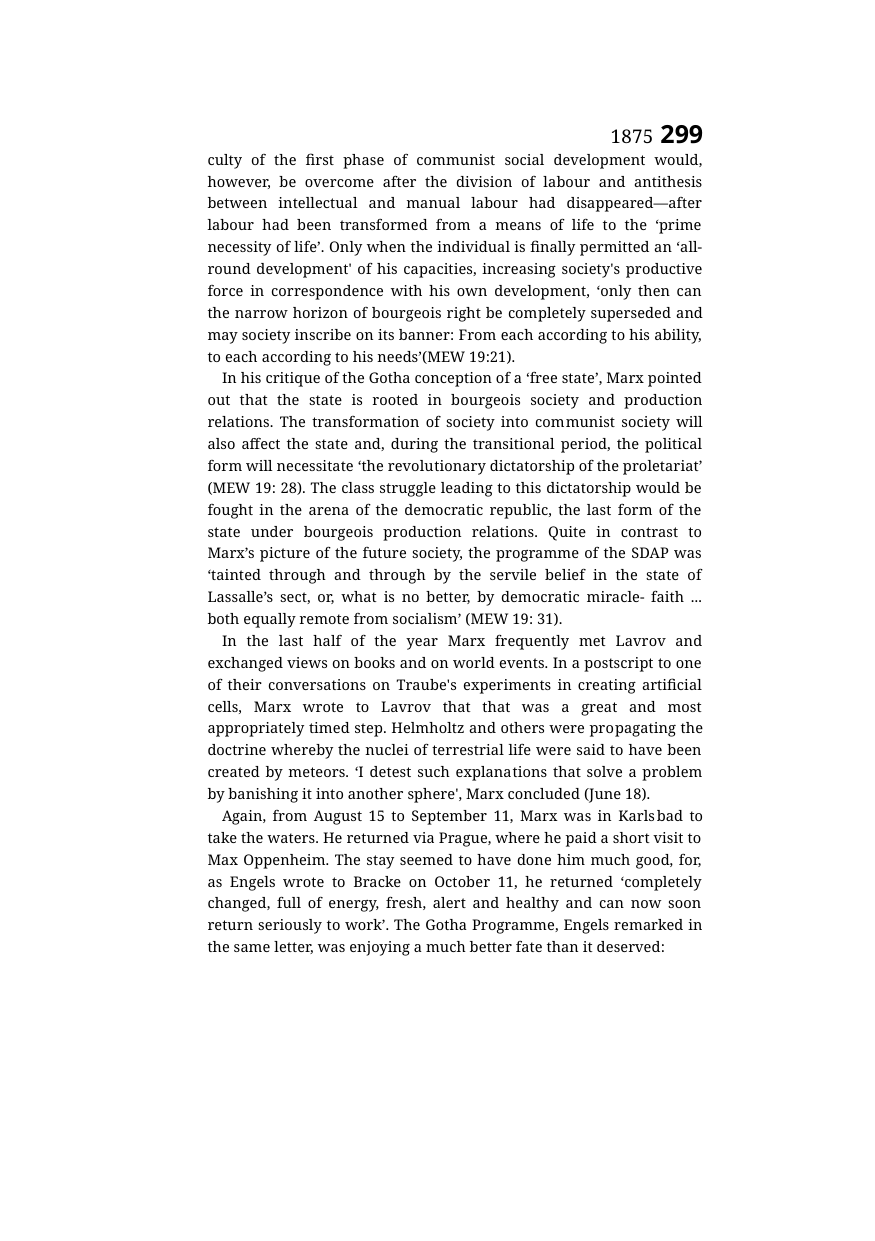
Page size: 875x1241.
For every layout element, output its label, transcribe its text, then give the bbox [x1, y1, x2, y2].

text In the last half of the year Marx frequently met Lavrov and exchanged views on books and on world events. In a postscript to one of their conversations on Traube's experiments in creating artificial cells, Marx wrote to Lavrov that that was a great and most appropriately timed step. Helmholtz and others were pro­pagating the doctrine whereby the nuclei of terrestrial life were said to have been created by meteors. ‘I detest such explana­tions that solve a problem by banishing it into another sphere', Marx concluded (June 18). [207, 629, 703, 804]
text In his critique of the Gotha conception of a ‘free state’, Marx pointed out that the state is rooted in bourgeois society and production relations. The transformation of society into com­munist society will also affect the state and, during the transitional period, the political form will necessitate ‘the revolu­tionary dictatorship of the proletariat’ (MEW 19: 28). The class struggle leading to this dictatorship would be fought in the arena of the democratic republic, the last form of the state under bourgeois production relations. Quite in contrast to Marx’s picture of the future society, the programme of the SDAP was ‘tainted through and through by the servile belief in the state of Lassalle’s sect, or, what is no better, by democratic miracle- faith ... both equally remote from socialism’ (MEW 19: 31). [207, 366, 703, 629]
text Again, from August 15 to September 11, Marx was in Karls­bad to take the waters. He returned via Prague, where he paid a short visit to Max Oppenheim. The stay seemed to have done him much good, for, as Engels wrote to Bracke on October 11, he returned ‘completely changed, full of energy, fresh, alert and healthy and can now soon return seriously to work’. The Gotha Programme, Engels remarked in the same letter, was enjoying a much better fate than it deserved: [207, 804, 703, 957]
text 1875 299 [205, 126, 703, 148]
text culty of the first phase of communist social development would, however, be overcome after the division of labour and antithesis between intellectual and manual labour had disappeared—after labour had been transformed from a means of life to the ‘prime necessity of life’. Only when the individual is finally permitted an ‘all-round development' of his capacities, increasing society's productive force in correspondence with his own development, ‘only then can the narrow horizon of bourgeois right be com­pletely superseded and may society inscribe on its banner: From each according to his ability, to each according to his needs’(MEW 19:21). [207, 148, 703, 366]
